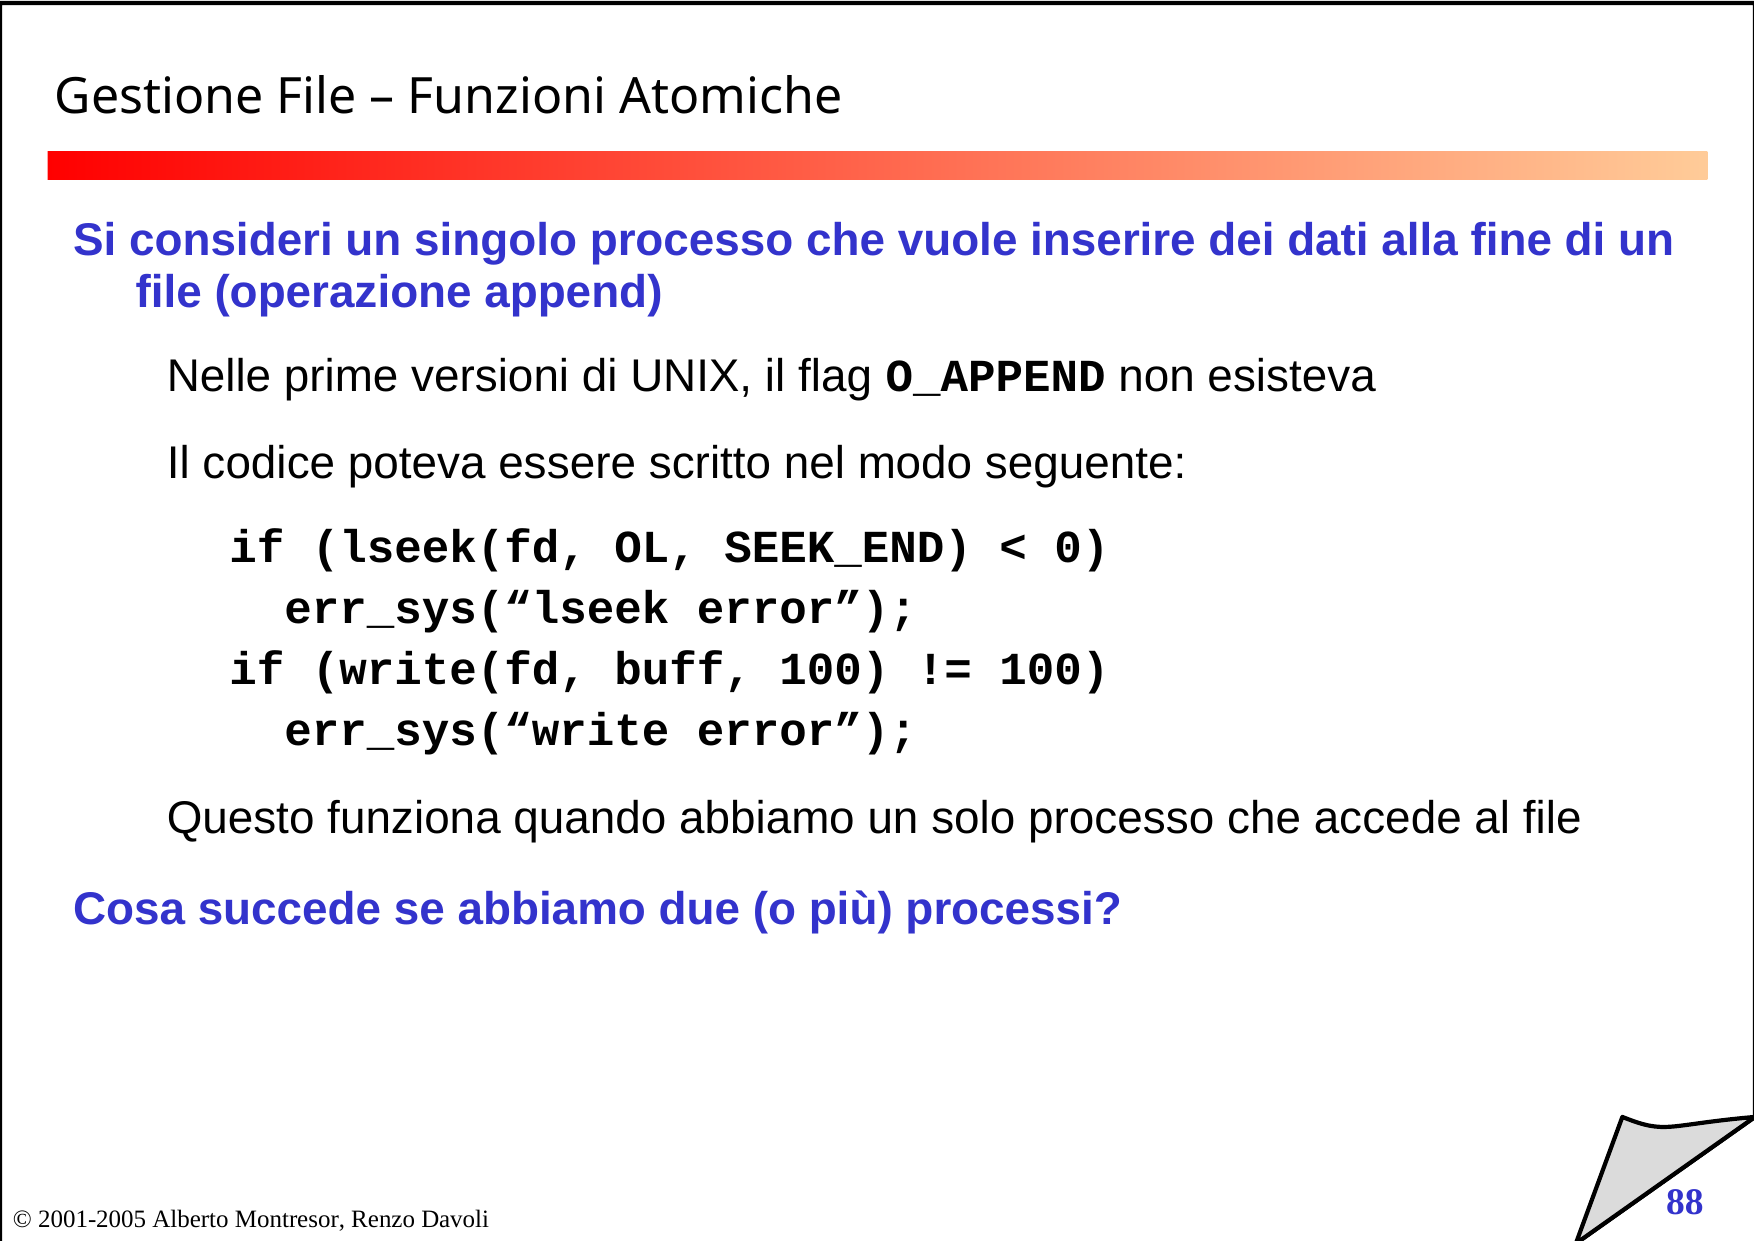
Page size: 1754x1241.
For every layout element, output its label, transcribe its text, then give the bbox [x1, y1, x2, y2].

title Gestione File – Funzioni Atomiche [40, 49, 1714, 144]
list Si consideri un singolo processo che vuole inserire dei dati alla fine di un file (operazione append) Nelle prime versioni di UNIX, il flag O_APPEND non esisteva Il codice poteva essere scritto nel modo seguente: if (lseek(fd, OL, SEEK_END) < 0) err_sys(“lseek error”); if (write(fd, buff, 100) != 100) err_sys(“write error”); Questo funziona quando abbiamo un solo processo che accede al file Cosa succede se abbiamo due (o più) processi? [58, 206, 1696, 1095]
